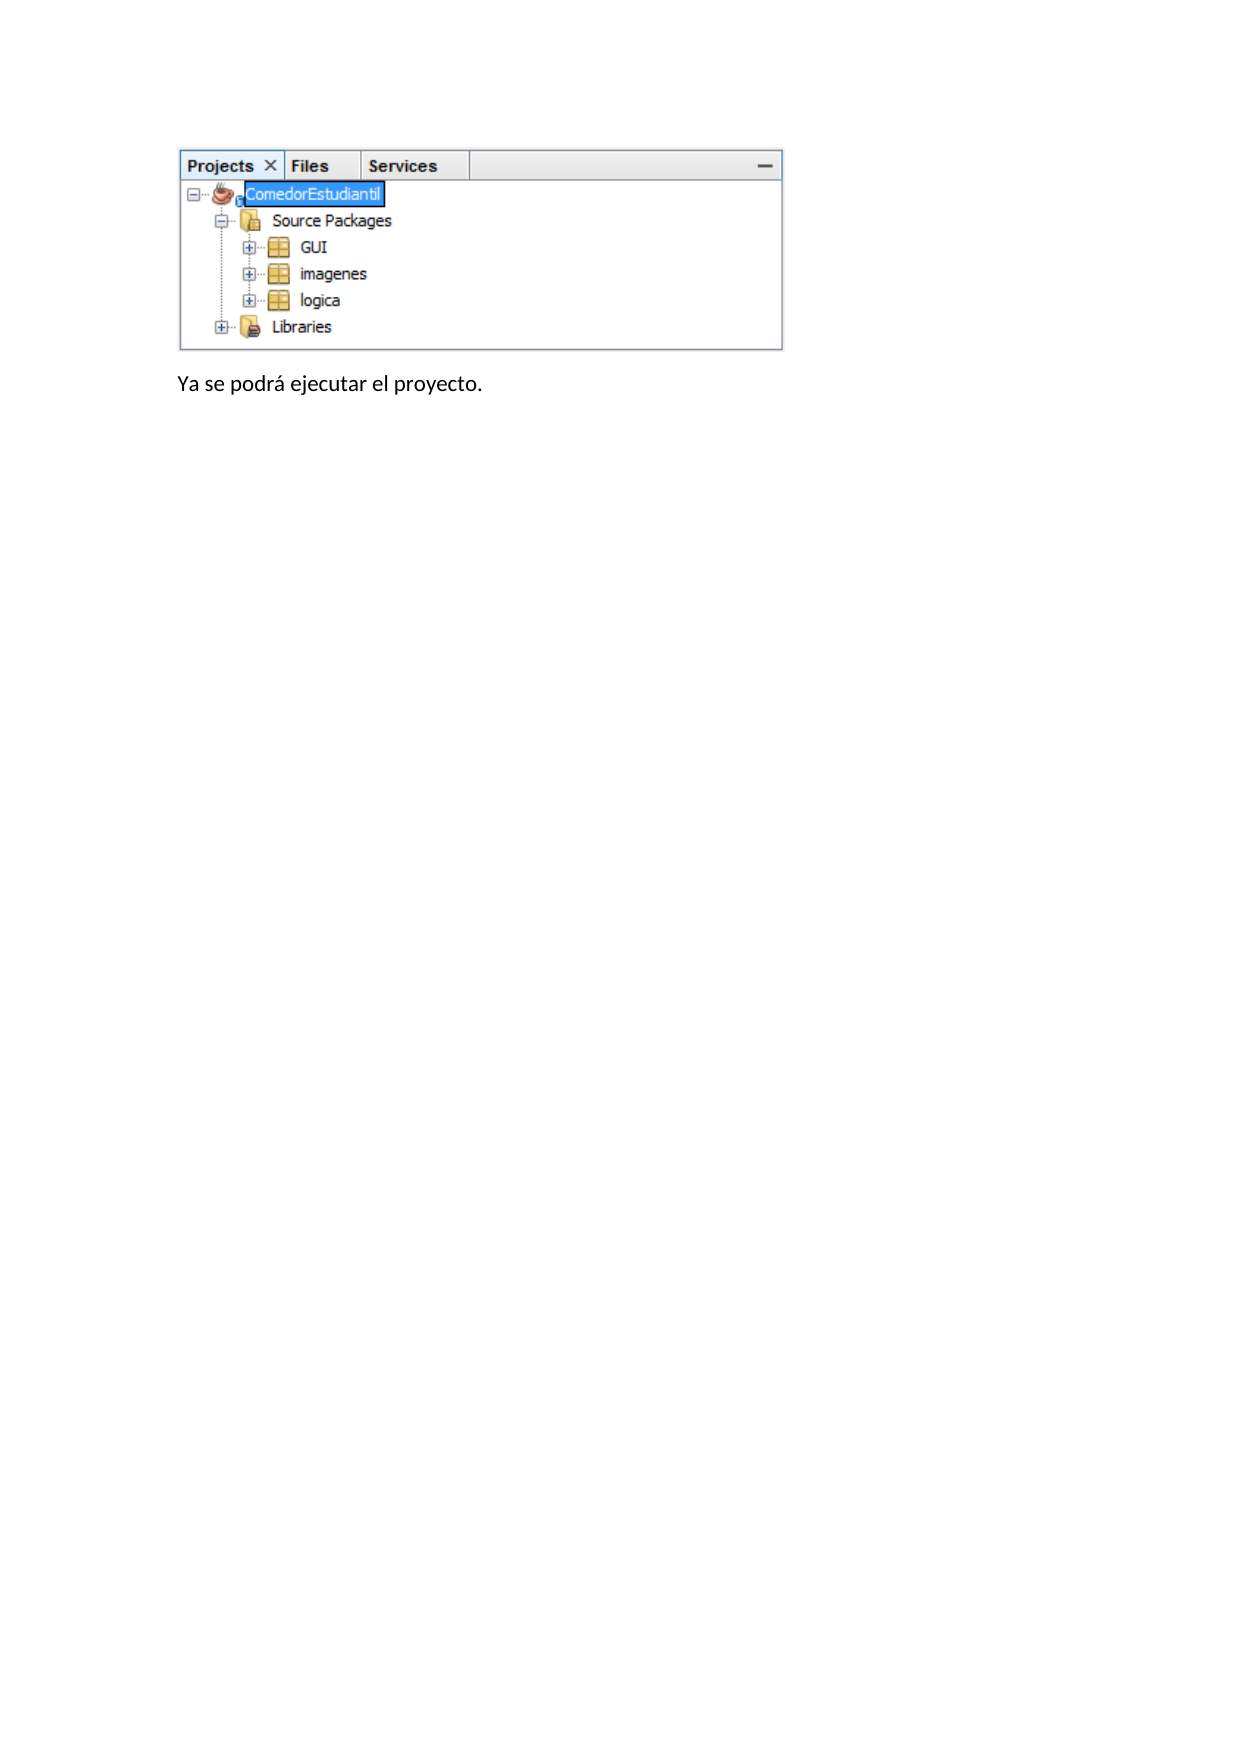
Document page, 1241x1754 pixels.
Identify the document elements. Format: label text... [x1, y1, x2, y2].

text Ya se podrá ejecutar el proyecto. [177, 369, 1063, 398]
